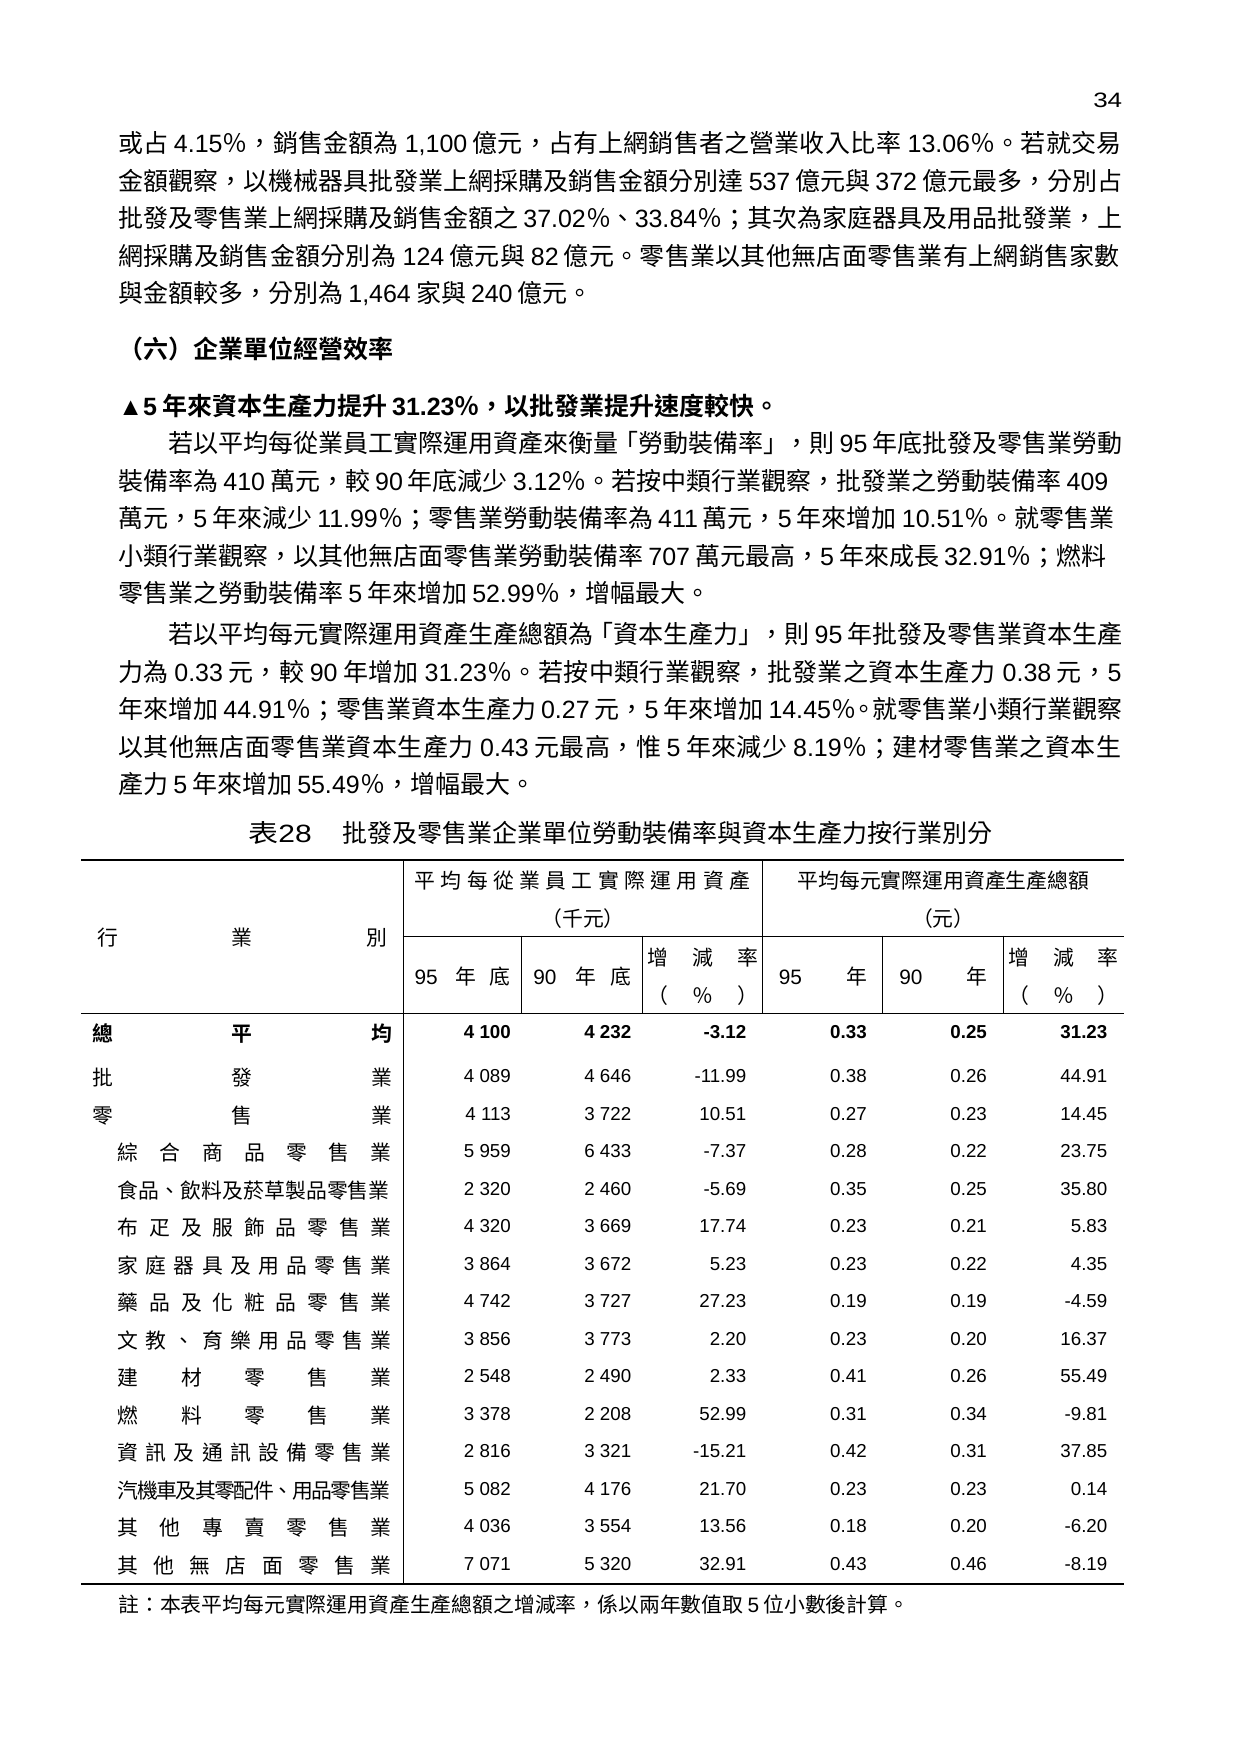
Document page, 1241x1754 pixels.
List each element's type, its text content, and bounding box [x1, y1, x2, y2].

table_cell 燃料零售業 [81, 1395, 403, 1433]
table_cell 14.45 [1003, 1095, 1123, 1133]
table_cell 0.31 [883, 1433, 1003, 1470]
table_header 行業別 [81, 861, 403, 1013]
table_cell 90年 [883, 937, 1003, 1013]
table_cell 4 100 [404, 1014, 522, 1051]
table_cell 2 460 [522, 1170, 642, 1208]
table_cell 3 321 [522, 1433, 642, 1470]
table_cell 3 669 [522, 1208, 642, 1245]
table_cell 4 089 [404, 1058, 522, 1095]
table_cell 批發業 [81, 1058, 403, 1095]
text ▲5年來資本生產力提升31.23％，以批發業提升速度較快。 [118, 385, 1110, 423]
table_cell 0.20 [883, 1508, 1003, 1545]
table_cell 2 320 [404, 1170, 522, 1208]
table_cell 3 864 [404, 1245, 522, 1283]
table_cell 3 722 [522, 1095, 642, 1133]
table_cell 35.80 [1003, 1170, 1123, 1208]
table_cell 37.85 [1003, 1433, 1123, 1470]
table_cell 90年底 [522, 937, 642, 1013]
table_cell 其他無店面零售業 [81, 1545, 403, 1583]
table_cell 0.46 [883, 1545, 1003, 1583]
table_cell 4.35 [1003, 1245, 1123, 1283]
table_cell 資訊及通訊設備零售業 [81, 1433, 403, 1470]
table_cell 52.99 [642, 1395, 762, 1433]
table_cell 0.23 [883, 1470, 1003, 1508]
table_cell 44.91 [1003, 1058, 1123, 1095]
table_cell [522, 1051, 642, 1058]
table_cell 0.42 [763, 1433, 883, 1470]
table_cell 31.23 [1003, 1014, 1123, 1051]
table_cell 5.83 [1003, 1208, 1123, 1245]
text 若以平均每從業員工實際運用資產來衡量「勞動裝備率」，則95年底批發及零售業勞動裝備率為410萬元，較90年底減少3.12％。若按中類行業觀察，批發業之勞動裝備率409萬元，5年來減少11.99％；零售業勞動裝備率為411萬元，5年來增加10.51％。就零售業小類行業觀察，以其他無店面零售業勞動裝備率707萬元最高，5年來成長32.91％；燃料零售業之勞動裝備率5年來增加52.99％，增幅最大。 [118, 423, 1122, 610]
table_cell 0.22 [883, 1245, 1003, 1283]
table_cell 0.23 [763, 1470, 883, 1508]
table_header 平均每從業員工實際運用資產 （千元） [404, 861, 762, 936]
table_cell [1003, 1051, 1123, 1058]
table_cell 0.23 [763, 1208, 883, 1245]
table_cell 食品、飲料及菸草製品零售業 [81, 1170, 403, 1208]
table_cell 4 036 [404, 1508, 522, 1545]
table_cell 13.56 [642, 1508, 762, 1545]
table_cell 4 113 [404, 1095, 522, 1133]
table_cell 家庭器具及用品零售業 [81, 1245, 403, 1283]
table_cell [763, 1051, 883, 1058]
table_cell 3 727 [522, 1283, 642, 1320]
table_cell 5 959 [404, 1133, 522, 1170]
table_cell 27.23 [642, 1283, 762, 1320]
table_cell 2.20 [642, 1320, 762, 1358]
table_cell 0.26 [883, 1058, 1003, 1095]
table_cell 3 378 [404, 1395, 522, 1433]
table_cell 0.25 [883, 1170, 1003, 1208]
table_header 平均每元實際運用資產生產總額（元） [763, 861, 1123, 936]
table_cell 5 082 [404, 1470, 522, 1508]
table_cell 文教、育樂用品零售業 [81, 1320, 403, 1358]
table_cell 綜合商品零售業 [81, 1133, 403, 1170]
table_cell 3 773 [522, 1320, 642, 1358]
table_cell 0.23 [883, 1095, 1003, 1133]
table_cell -5.69 [642, 1170, 762, 1208]
table_cell 95年 [763, 937, 882, 1013]
table_cell -15.21 [642, 1433, 762, 1470]
text （六）企業單位經營效率 [118, 329, 1122, 367]
table_cell 0.38 [763, 1058, 883, 1095]
table_cell 3 672 [522, 1245, 642, 1283]
table_cell 6 433 [522, 1133, 642, 1170]
table_cell 零售業 [81, 1095, 403, 1133]
table_cell 增減率（％） [1004, 937, 1123, 1013]
table_cell 藥品及化粧品零售業 [81, 1283, 403, 1320]
table_cell 4 320 [404, 1208, 522, 1245]
table_cell 0.35 [763, 1170, 883, 1208]
table_cell 17.74 [642, 1208, 762, 1245]
table_cell 5 320 [522, 1545, 642, 1583]
table_cell 0.27 [763, 1095, 883, 1133]
table_cell 21.70 [642, 1470, 762, 1508]
table_cell 0.23 [763, 1320, 883, 1358]
table_cell 0.22 [883, 1133, 1003, 1170]
table_cell 4 232 [522, 1014, 642, 1051]
table_cell 7 071 [404, 1545, 522, 1583]
table_cell 0.26 [883, 1358, 1003, 1395]
table_cell 布疋及服飾品零售業 [81, 1208, 403, 1245]
text 或占4.15％，銷售金額為1,100億元，占有上網銷售者之營業收入比率13.06％。若就交易金額觀察，以機械器具批發業上網採購及銷售金額分別達537億元與372億元最多，分別占批發及零售業上網採購及銷售金額之37.02％、33.84％；其次為家庭器具及用品批發業，上網採購及銷售金額分別為124億元與82億元。零售業以其他無店面零售業有上網銷售家數與金額較多，分別為1,464家與240億元。 [118, 123, 1122, 310]
table_cell 4 742 [404, 1283, 522, 1320]
table_cell 0.28 [763, 1133, 883, 1170]
table_cell 0.19 [763, 1283, 883, 1320]
table_cell 2 208 [522, 1395, 642, 1433]
table_cell -3.12 [642, 1014, 762, 1051]
table_cell 0.31 [763, 1395, 883, 1433]
table_cell 32.91 [642, 1545, 762, 1583]
table_cell 16.37 [1003, 1320, 1123, 1358]
table_cell 0.19 [883, 1283, 1003, 1320]
table_cell 0.14 [1003, 1470, 1123, 1508]
table_cell 0.41 [763, 1358, 883, 1395]
table_cell [404, 1051, 522, 1058]
table_cell 4 176 [522, 1470, 642, 1508]
table_cell 2.33 [642, 1358, 762, 1395]
table_cell 4 646 [522, 1058, 642, 1095]
table_cell 其他專賣零售業 [81, 1508, 403, 1545]
table_cell [642, 1051, 762, 1058]
list 批發及零售業企業單位勞動裝備率與資本生產力按行業別分 [118, 813, 1122, 851]
table_cell -4.59 [1003, 1283, 1123, 1320]
table_cell 增減率（％） [643, 937, 762, 1013]
table_cell 95年底 [404, 937, 521, 1013]
table_cell -8.19 [1003, 1545, 1123, 1583]
table_cell 2 816 [404, 1433, 522, 1470]
table_cell 建材零售業 [81, 1358, 403, 1395]
table_cell 2 490 [522, 1358, 642, 1395]
table_cell 5.23 [642, 1245, 762, 1283]
table_cell 0.34 [883, 1395, 1003, 1433]
table_cell 0.20 [883, 1320, 1003, 1358]
table_cell 0.33 [763, 1014, 883, 1051]
table_cell -9.81 [1003, 1395, 1123, 1433]
table_cell -11.99 [642, 1058, 762, 1095]
table_cell 汽機車及其零配件、用品零售業 [81, 1470, 403, 1508]
table_cell -6.20 [1003, 1508, 1123, 1545]
text 註：本表平均每元實際運用資產生產總額之增減率，係以兩年數值取5位小數後計算。 [118, 1585, 1122, 1622]
table_cell 3 856 [404, 1320, 522, 1358]
table_cell 0.25 [883, 1014, 1003, 1051]
table_cell 55.49 [1003, 1358, 1123, 1395]
table_cell 0.43 [763, 1545, 883, 1583]
table_cell [883, 1051, 1003, 1058]
text 若以平均每元實際運用資產生產總額為「資本生產力」，則95年批發及零售業資本生產力為0.33元，較90年增加31.23％。若按中類行業觀察，批發業之資本生產力0.38元，5年來增加44.91％；零售業資本生產力0.27元，5年來增加14.45％。就零售業小類行業觀察，以其他無店面零售業資本生產力0.43元最高，惟5年來減少8.19％；建材零售業之資本生產力5年來增加55.49％，增幅最大。 [118, 614, 1122, 802]
table_cell 3 554 [522, 1508, 642, 1545]
table_cell 0.21 [883, 1208, 1003, 1245]
table_cell 0.18 [763, 1508, 883, 1545]
table_cell 2 548 [404, 1358, 522, 1395]
table_cell 總平均 [81, 1014, 403, 1051]
table_cell -7.37 [642, 1133, 762, 1170]
table_cell 10.51 [642, 1095, 762, 1133]
table_cell 23.75 [1003, 1133, 1123, 1170]
table_cell [81, 1051, 403, 1058]
table_cell 0.23 [763, 1245, 883, 1283]
